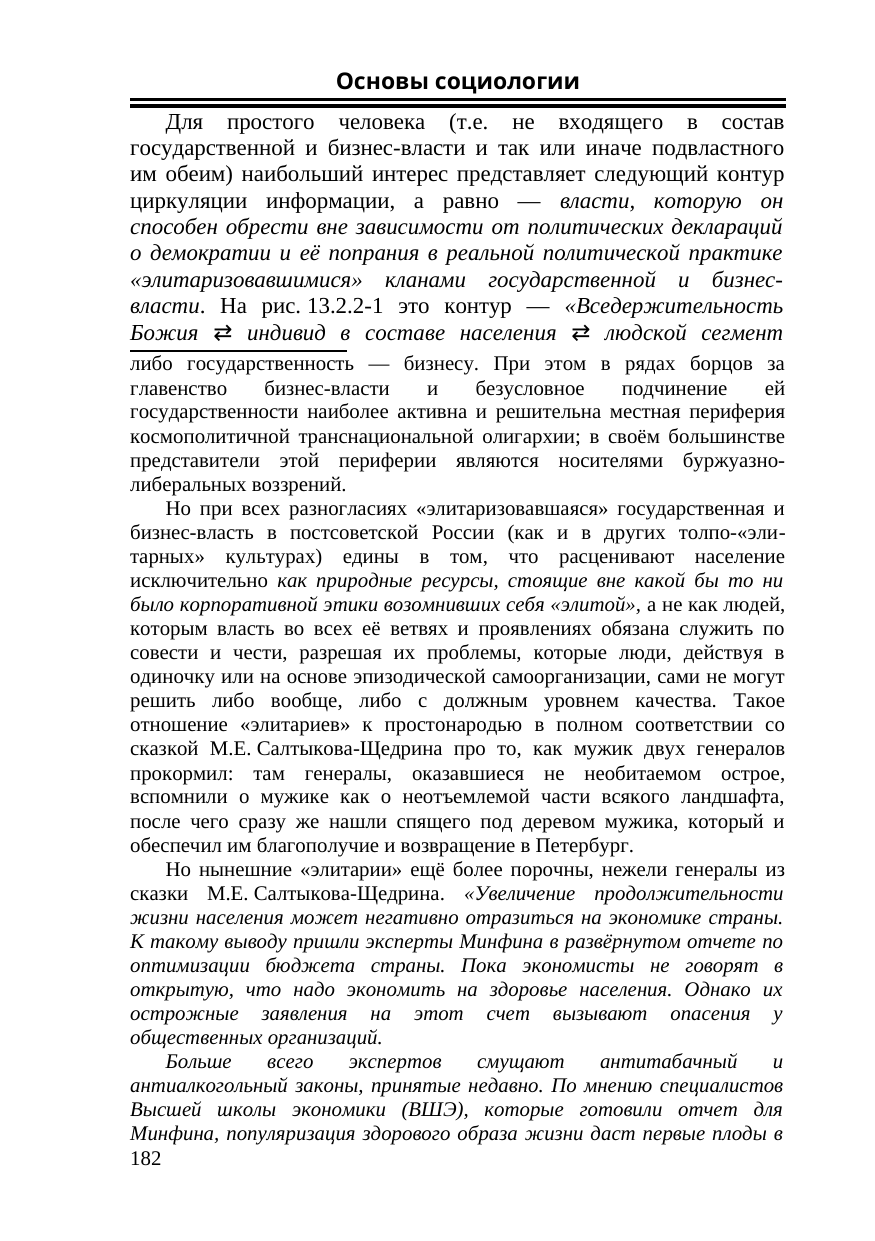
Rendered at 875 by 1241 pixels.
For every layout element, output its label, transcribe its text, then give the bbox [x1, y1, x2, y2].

text Для простого человека (т.е. не входящего в состав государственной и бизнес-власти и так или иначе подвластного им обеим) наибольший интерес представляет следующий контур циркуляции информации, а равно — власти, которую он способен обрести вне зависимости от политических деклараций о демократии и её попрания в реальной политической практике «элитаризовавшимися» кланами государственной и бизнес-власти. На рис. 13.2.2‑1 это контур — «Вседержительность Божия  индивид в соста­ве населения  людской сегмент [130, 108, 786, 345]
text Но при всех разногласиях «элитаризовавшаяся» государственная и бизнес-власть в постсоветской России (как и в других толпо-«эли­тарных» культурах) едины в том, что расценивают население исключительно как природные ресурсы, стоящие вне какой бы то ни было корпоративной этики возомнивших себя «элитой», а не как людей, которым власть во всех её ветвях и проявлениях обязана служить по совести и чести, разрешая их проблемы, которые люди, действуя в одиночку или на основе эпизодической самоорганизации, сами не могут решить либо вообще, либо с должным уровнем качества. Такое отношение «элитариев» к простонародью в полном соответствии со сказкой М.Е. Салтыкова-Щедрина про то, как мужик двух генералов прокормил: там генералы, оказавшиеся не необитаемом острое, вспомнили о мужике как о неотъемлемой части всякого ландшафта, после чего сразу же нашли спящего под деревом мужика, который и обеспечил им благополучие и возвращение в Петербург. [130, 496, 786, 857]
text Больше всего экспертов смущают антитабачный и антиалкогольный законы, принятые недавно. По мнению специалистов Высшей школы экономики (ВШЭ), которые готовили отчет для Минфина, популяризация здорового образа жизни даст первые плоды в [130, 1049, 786, 1145]
text либо государственность — бизнесу. При этом в рядах борцов за главенство бизнес-власти и безусловное подчинение ей государственности наиболее активна и решительна местная периферия космополитичной транснациональной олигархии; в своём большинстве представители этой периферии являются носителями буржуазно-либеральных воззрений. [130, 351, 786, 496]
text Но нынешние «элитарии» ещё более порочны, нежели генералы из сказки М.Е. Салтыкова-Щедрина. «Увеличение продолжительности жизни населения может негативно отразиться на экономике страны. К такому выводу пришли эксперты Минфина в развёрнутом отчете по оптимизации бюджета страны. Пока экономисты не говорят в открытую, что надо экономить на здоровье населения. Однако их острожные заявления на этот счет вызывают опасения у общественных организаций. [130, 857, 786, 1049]
